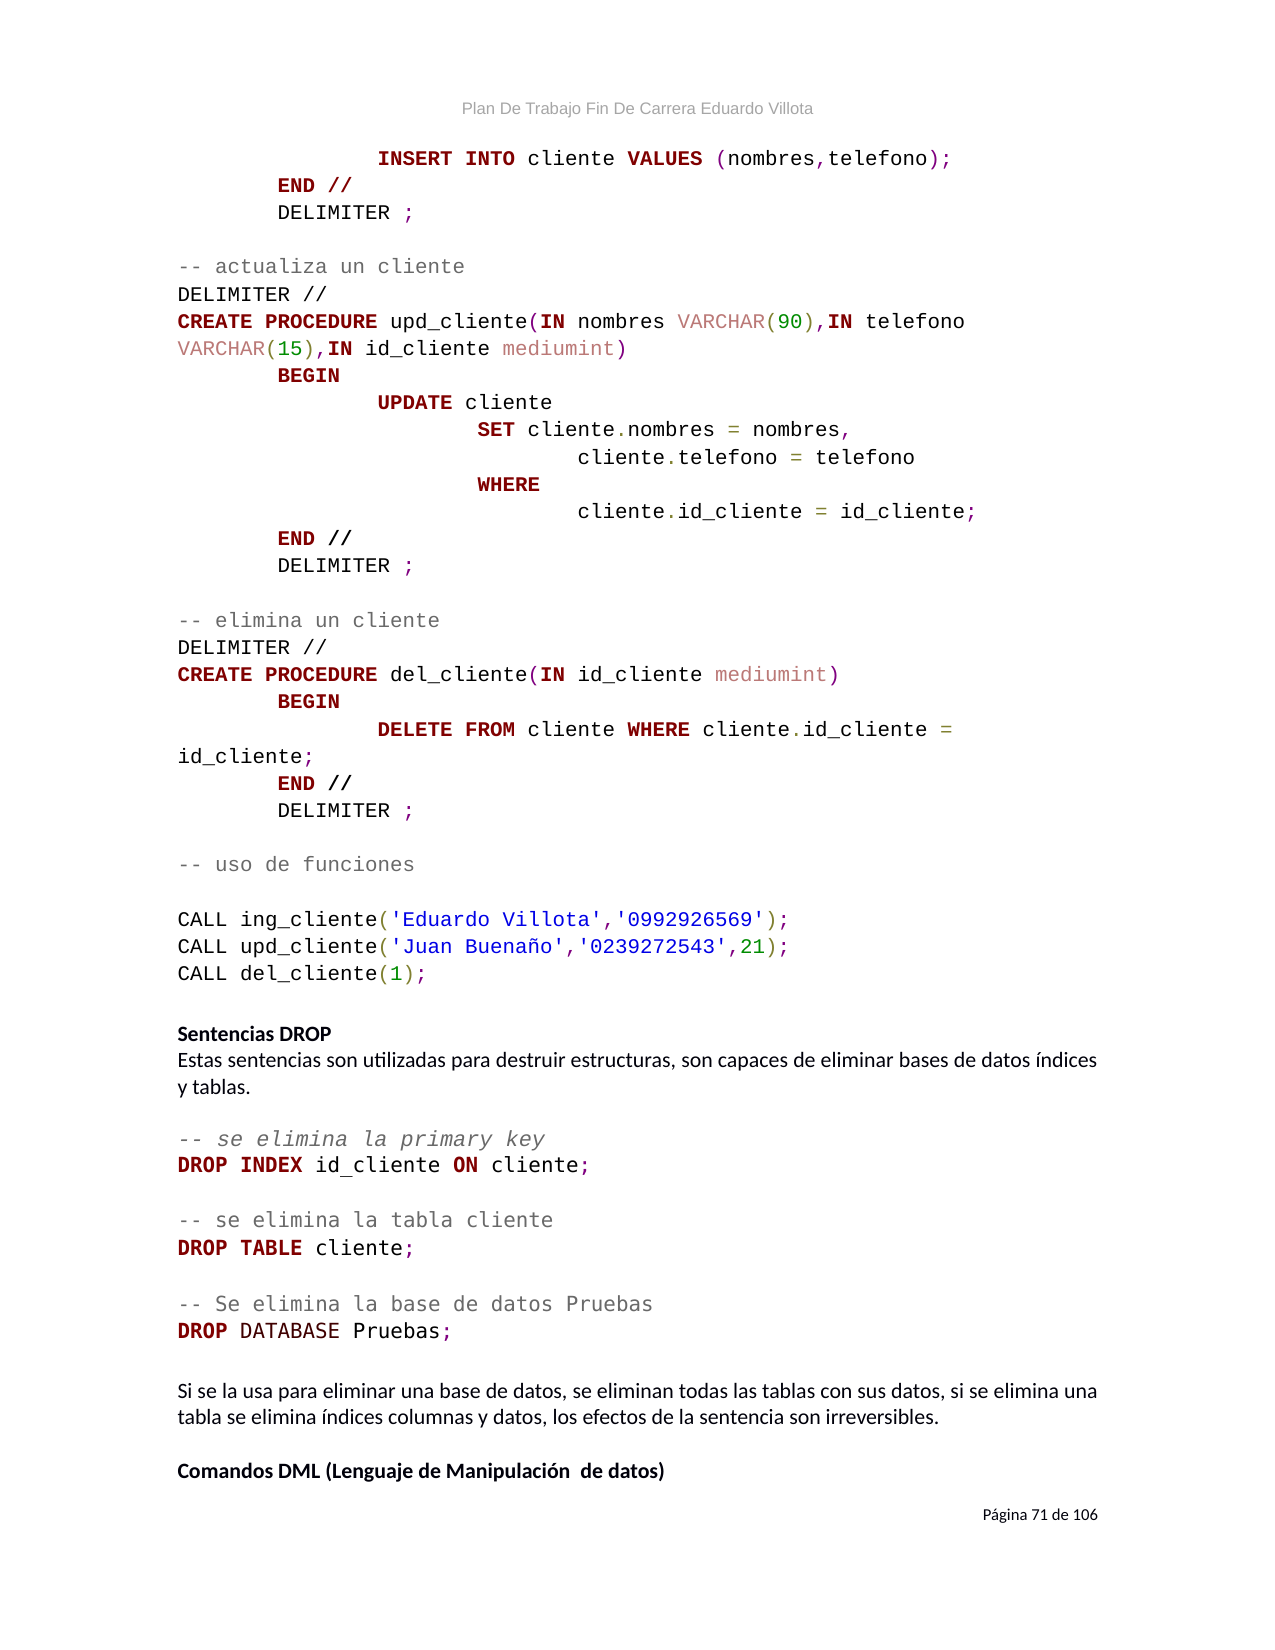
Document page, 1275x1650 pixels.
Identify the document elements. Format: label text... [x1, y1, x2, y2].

text DELIMITER // [177, 283, 1098, 307]
text DROP TABLE cliente; [177, 1236, 1098, 1260]
text BEGIN [177, 691, 1098, 715]
text -- elimina un cliente [177, 610, 1098, 633]
text DELIMITER ; [177, 800, 1098, 824]
text DELIMITER // [177, 637, 1098, 661]
text cliente.telefono = telefono [177, 447, 1098, 470]
text Sentencias DROP [177, 1020, 1098, 1047]
text END // [177, 175, 1098, 198]
text DROP INDEX id_cliente ON cliente; [177, 1153, 1098, 1177]
text CREATE PROCEDURE upd_cliente(IN nombres VARCHAR(90),IN telefono VARCHAR(15),IN id_cliente mediumint) [177, 311, 1098, 362]
text -- se elimina la primary key [177, 1128, 1098, 1153]
text Estas sentencias son utilizadas para destruir estructuras, son capaces de eliminar bases de datos índices y tablas. [177, 1047, 1098, 1100]
text DELIMITER ; [177, 202, 1098, 226]
text cliente.id_cliente = id_cliente; [177, 501, 1098, 525]
text CALL del_cliente(1); [177, 963, 1098, 987]
text -- uso de funciones [177, 854, 1098, 878]
text -- actualiza un cliente [177, 256, 1098, 280]
text CREATE PROCEDURE del_cliente(IN id_cliente mediumint) [177, 664, 1098, 688]
text BEGIN [177, 365, 1098, 389]
text Si se la usa para eliminar una base de datos, se eliminan todas las tablas con sus datos, si se elimina una tabla se elimina índices columnas y datos, los efectos de la sentencia son irreversibles. [177, 1377, 1098, 1430]
text END // [177, 773, 1098, 797]
text INSERT INTO cliente VALUES (nombres,telefono); [177, 148, 1098, 171]
text DROP DATABASE Pruebas; [177, 1319, 1098, 1344]
text -- Se elimina la base de datos Pruebas [177, 1292, 1098, 1316]
text DELETE FROM cliente WHERE cliente.id_cliente = id_cliente; [177, 718, 1098, 769]
text SET cliente.nombres = nombres, [177, 419, 1098, 443]
text CALL ing_cliente('Eduardo Villota','0992926569'); [177, 909, 1098, 932]
text END // [177, 528, 1098, 552]
text WHERE [177, 474, 1098, 497]
text CALL upd_cliente('Juan Buenaño','0239272543',21); [177, 936, 1098, 960]
text UPDATE cliente [177, 392, 1098, 416]
text DELIMITER ; [177, 555, 1098, 579]
text -- se elimina la tabla cliente [177, 1208, 1098, 1233]
text Comandos DML (Lenguaje de Manipulación de datos) [177, 1457, 1098, 1483]
